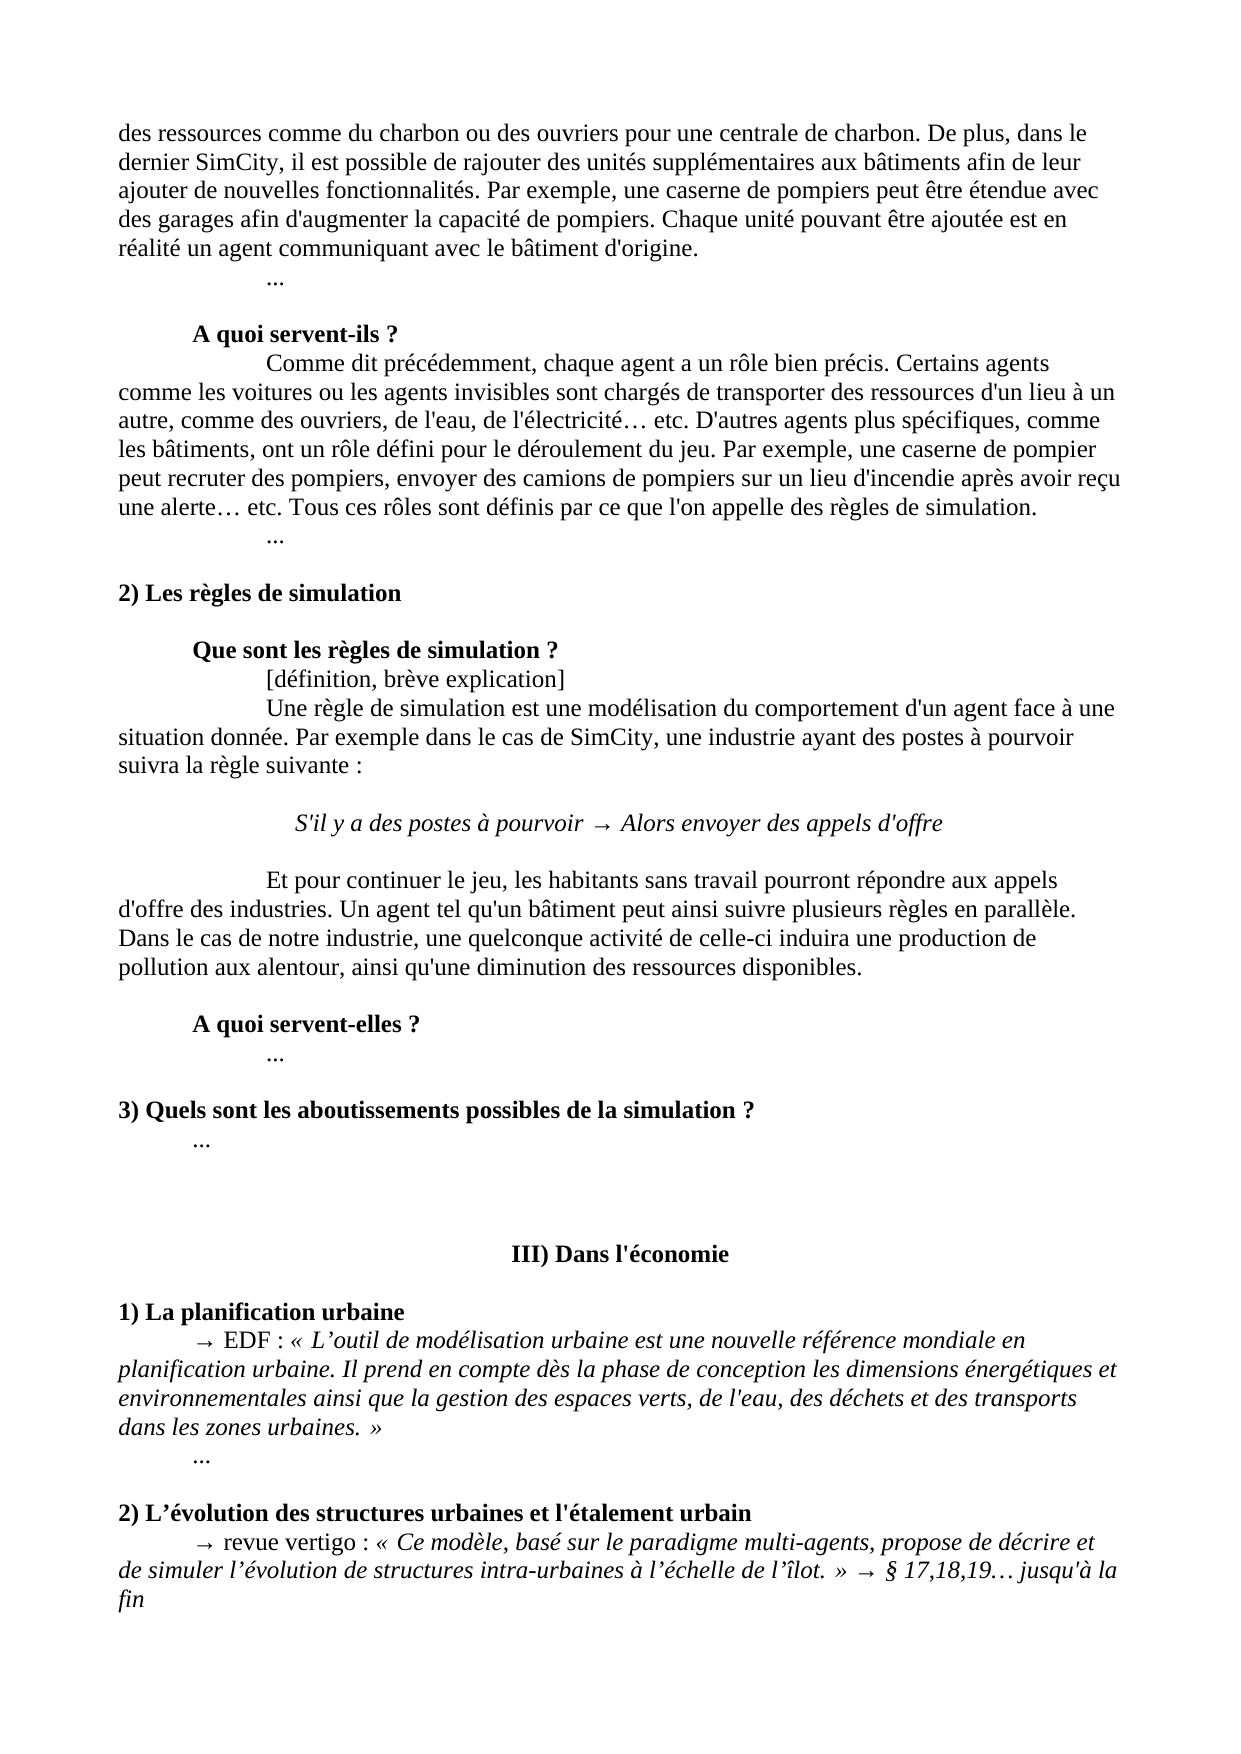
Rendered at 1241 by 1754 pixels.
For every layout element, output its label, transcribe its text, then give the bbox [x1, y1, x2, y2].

text 3) Quels sont les aboutissements possibles de la simulation ? [118, 1096, 1122, 1124]
text Comme dit précédemment, chaque agent a un rôle bien précis. Certains agents comme les voitures ou les agents invisibles sont chargés de transporter des ressources d'un lieu à un autre, comme des ouvriers, de l'eau, de l'électricité… etc. D'autres agents plus spécifiques, comme les bâtiments, ont un rôle défini pour le déroulement du jeu. Par exemple, une caserne de pompier peut recruter des pompiers, envoyer des camions de pompiers sur un lieu d'incendie après avoir reçu une alerte… etc. Tous ces rôles sont définis par ce que l'on appelle des règles de simulation. [118, 348, 1122, 521]
text → EDF : « L’outil de modélisation urbaine est une nouvelle référence mondiale en planification urbaine. Il prend en compte dès la phase de conception les dimensions énergétiques et environnementales ainsi que la gestion des espaces verts, de l'eau, des déchets et des transports dans les zones urbaines. » [118, 1326, 1122, 1441]
text 2) Les règles de simulation [118, 578, 1122, 607]
text A quoi servent-elles ? [118, 1009, 1122, 1038]
text ... [118, 262, 1122, 291]
text 2) L’évolution des structures urbaines et l'étalement urbain [118, 1498, 1122, 1527]
text ... [118, 1038, 1122, 1067]
text Que sont les règles de simulation ? [118, 636, 1122, 664]
text A quoi servent-ils ? [118, 319, 1122, 348]
text Et pour continuer le jeu, les habitants sans travail pourront répondre aux appels d'offre des industries. Un agent tel qu'un bâtiment peut ainsi suivre plusieurs règles en parallèle. Dans le cas de notre industrie, une quelconque activité de celle-ci induira une production de pollution aux alentour, ainsi qu'une diminution des ressources disponibles. [118, 866, 1122, 981]
text S'il y a des postes à pourvoir → Alors envoyer des appels d'offre [118, 808, 1122, 837]
text ... [118, 1441, 1122, 1469]
text ... [118, 521, 1122, 549]
text 1) La planification urbaine [118, 1297, 1122, 1326]
text [définition, brève explication] [118, 664, 1122, 693]
text → revue vertigo : « Ce modèle, basé sur le paradigme multi-agents, propose de décrire et de simuler l’évolution de structures intra-urbaines à l’échelle de l’îlot. » → § 17,18,19… jusqu'à la fin [118, 1527, 1122, 1613]
text III) Dans l'économie [118, 1239, 1122, 1268]
text ... [118, 1124, 1122, 1153]
text Une règle de simulation est une modélisation du comportement d'un agent face à une situation donnée. Par exemple dans le cas de SimCity, une industrie ayant des postes à pourvoir suivra la règle suivante : [118, 693, 1122, 779]
text des ressources comme du charbon ou des ouvriers pour une centrale de charbon. De plus, dans le dernier SimCity, il est possible de rajouter des unités supplémentaires aux bâtiments afin de leur ajouter de nouvelles fonctionnalités. Par exemple, une caserne de pompiers peut être étendue avec des garages afin d'augmenter la capacité de pompiers. Chaque unité pouvant être ajoutée est en réalité un agent communiquant avec le bâtiment d'origine. [118, 118, 1122, 262]
